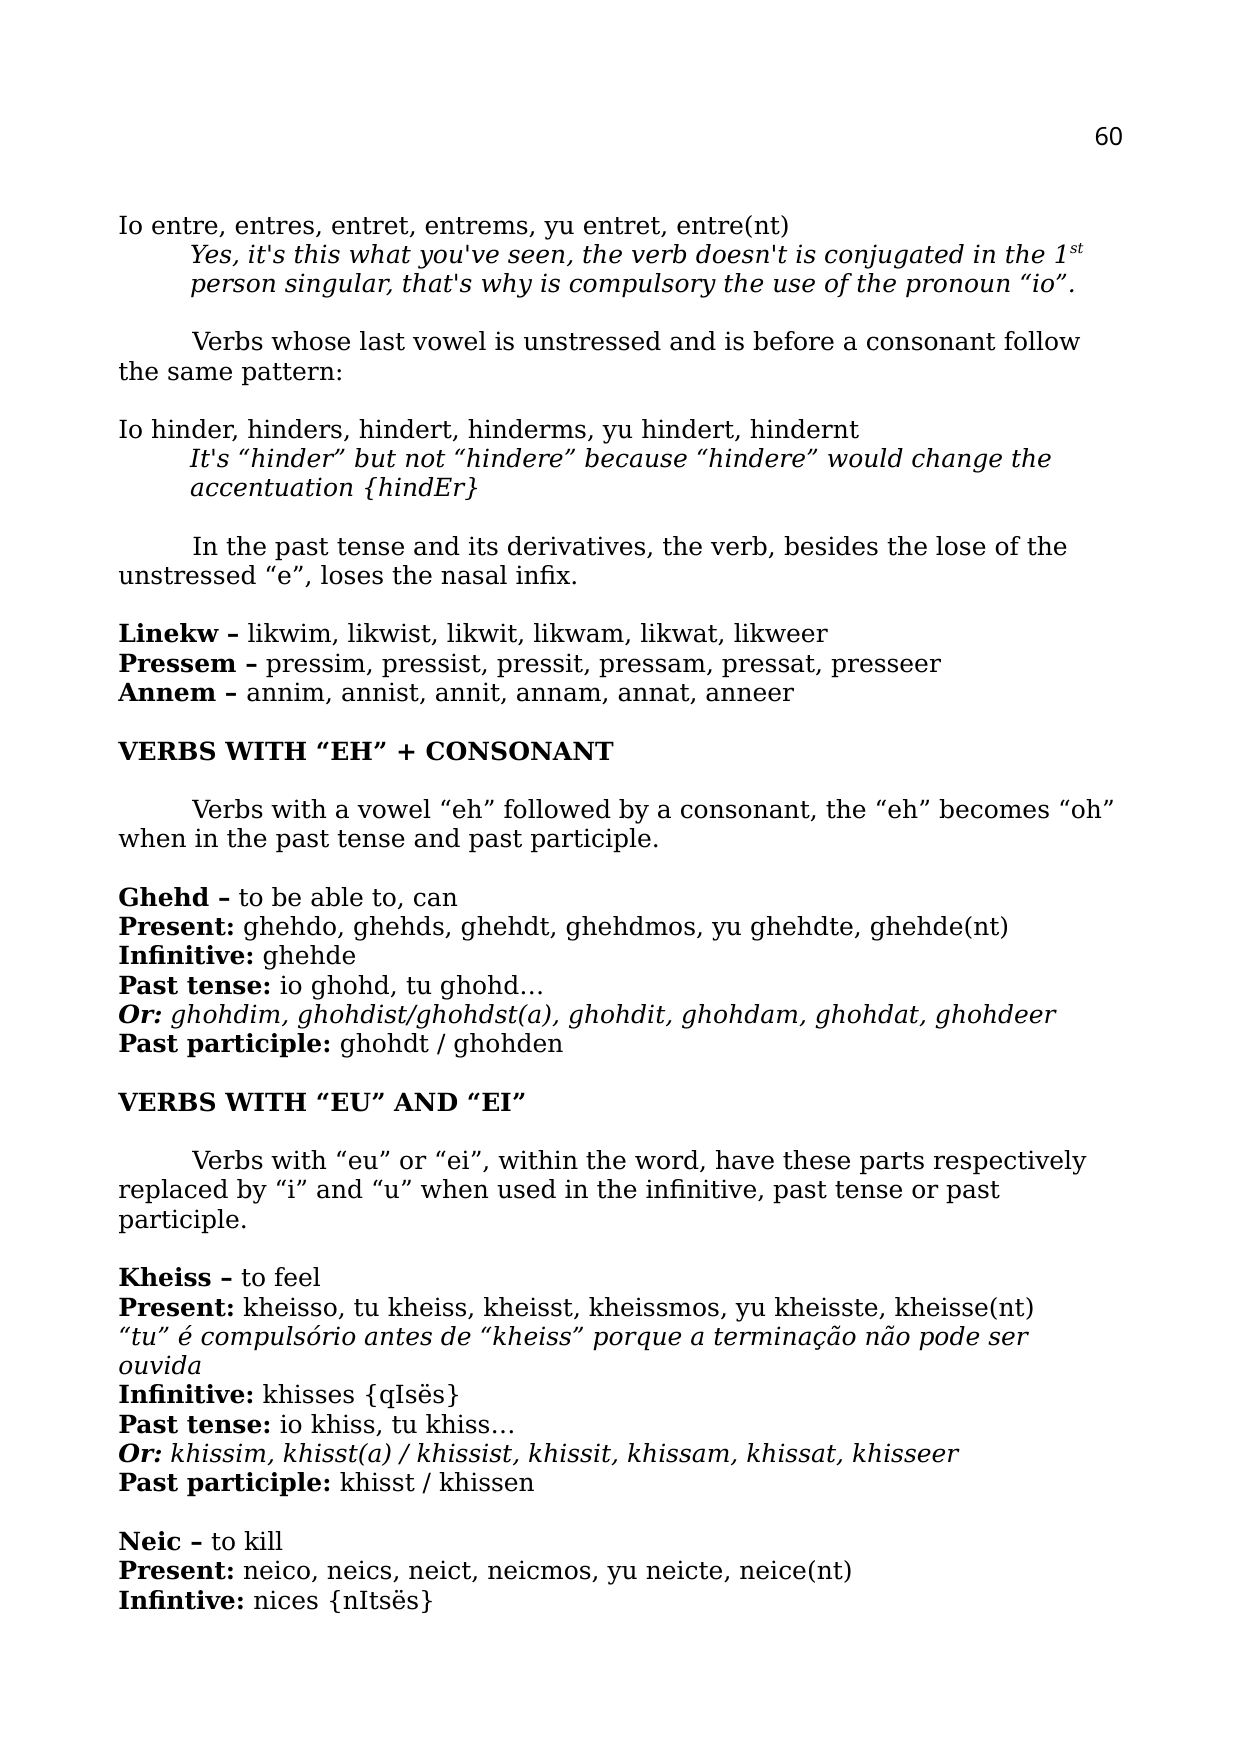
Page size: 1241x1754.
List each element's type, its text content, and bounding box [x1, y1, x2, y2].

text Io entre, entres, entret, entrems, yu entret, entre(nt) [118, 211, 1123, 240]
text Present: kheisso, tu kheiss, kheisst, kheissmos, yu kheisste, kheisse(nt) [118, 1292, 1123, 1322]
text Past tense: io khiss, tu khiss… [118, 1409, 1123, 1439]
text Infinitive: ghehde [118, 941, 1123, 971]
text Neic – to kill [118, 1527, 1123, 1556]
text It's “hinder” but not “hindere” because “hindere” would change the accentuation {hindEr} [190, 444, 1123, 502]
text Infintive: nices {nItsës} [118, 1586, 1123, 1615]
text Kheiss – to feel [118, 1263, 1123, 1292]
text Linekw – likwim, likwist, likwit, likwam, likwat, likweer [118, 619, 1123, 648]
text Verbs whose last vowel is unstressed and is before a consonant follow the same pattern: [118, 327, 1123, 386]
text Present: neico, neics, neict, neicmos, yu neicte, neice(nt) [118, 1556, 1123, 1586]
text Verbs with “eu” or “ei”, within the word, have these parts respectively replaced by “i” and “u” when used in the infinitive, past tense or past participle. [118, 1146, 1123, 1234]
subtitle VERBS WITH “EU” AND “EI” [118, 1088, 1123, 1117]
text Verbs with a vowel “eh” followed by a consonant, the “eh” becomes “oh” when in the past tense and past participle. [118, 795, 1123, 853]
text In the past tense and its derivatives, the verb, besides the lose of the unstressed “e”, loses the nasal infix. [118, 532, 1123, 590]
text Annem – annim, annist, annit, annam, annat, anneer [118, 678, 1123, 707]
text Present: ghehdo, ghehds, ghehdt, ghehdmos, yu ghehdte, ghehde(nt) [118, 912, 1123, 941]
text Or: ghohdim, ghohdist/ghohdst(a), ghohdit, ghohdam, ghohdat, ghohdeer [118, 1000, 1123, 1029]
text Past participle: khisst / khissen [118, 1468, 1123, 1498]
text Pressem – pressim, pressist, pressit, pressam, pressat, presseer [118, 648, 1123, 678]
text Infinitive: khisses {qIsës} [118, 1380, 1123, 1409]
text Ghehd – to be able to, can [118, 882, 1123, 912]
subtitle VERBS WITH “EH” + CONSONANT [118, 736, 1123, 766]
text Yes, it's this what you've seen, the verb doesn't is conjugated in the 1st person singular, that's why is compulsory the use of the pronoun “io”. [190, 240, 1123, 298]
text Io hinder, hinders, hindert, hinderms, yu hindert, hindernt [118, 415, 1123, 444]
text Or: khissim, khisst(a) / khissist, khissit, khissam, khissat, khisseer [118, 1439, 1123, 1468]
text Past participle: ghohdt / ghohden [118, 1029, 1123, 1059]
text Past tense: io ghohd, tu ghohd… [118, 971, 1123, 1000]
text “tu” é compulsório antes de “kheiss” porque a terminação não pode ser ouvida [118, 1322, 1123, 1380]
